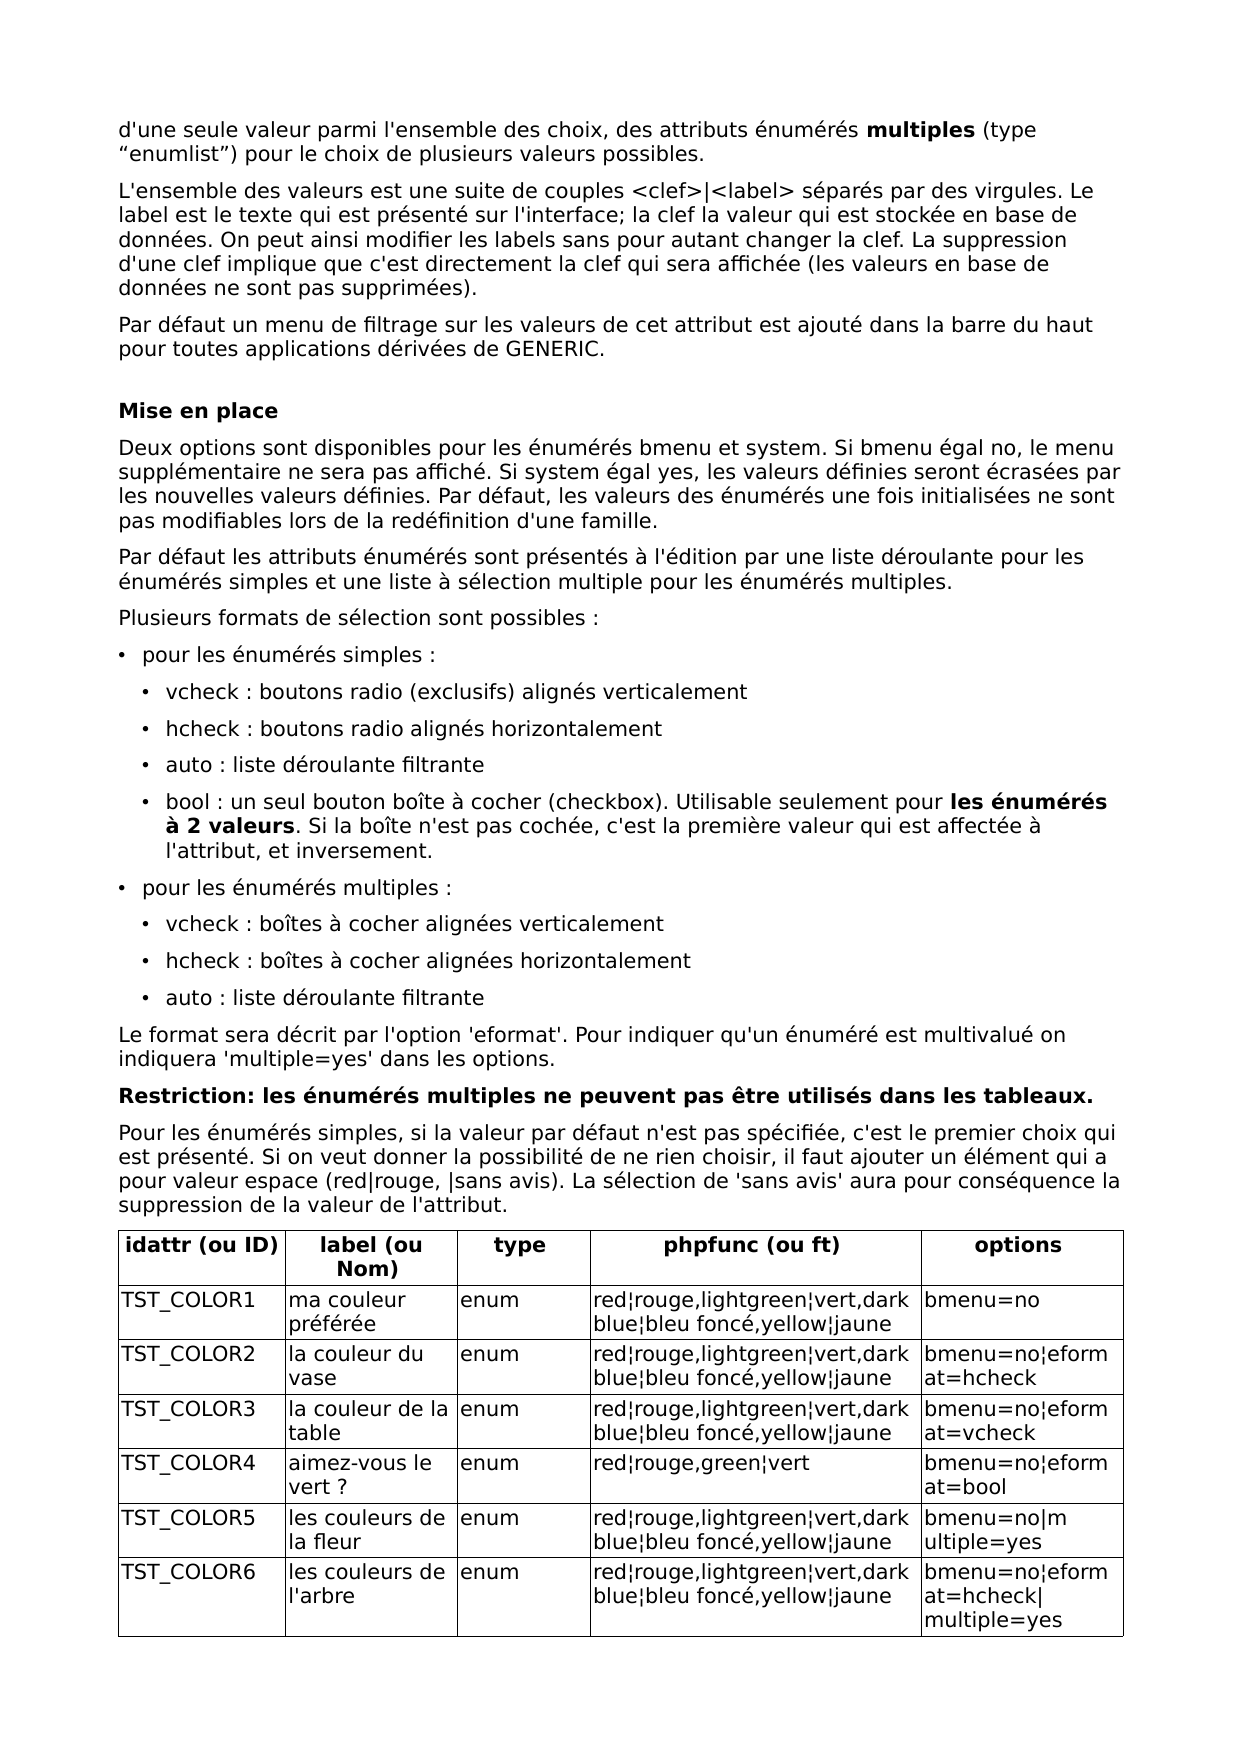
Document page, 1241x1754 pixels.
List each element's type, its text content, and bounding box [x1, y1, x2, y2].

text Par défaut un menu de filtrage sur les valeurs de cet attribut est ajouté dans la barre du haut pour toutes applications dérivées de GENERIC. [118, 313, 1122, 362]
table_cell bmenu=no¦eformat=hcheck [922, 1340, 1123, 1393]
table_cell TST_COLOR3 [119, 1395, 285, 1448]
table_cell bmenu=no¦eformat=bool [922, 1449, 1123, 1502]
table_cell red¦rouge,lightgreen¦vert,darkblue¦bleu foncé,yellow¦jaune [591, 1558, 921, 1636]
table_cell TST_COLOR4 [119, 1449, 285, 1502]
table_cell bmenu=no¦eformat=hcheck|multiple=yes [922, 1558, 1123, 1636]
text Restriction: les énumérés multiples ne peuvent pas être utilisés dans les tableaux. [118, 1084, 1122, 1108]
table_header label (ou Nom) [286, 1231, 457, 1284]
table_cell red¦rouge,lightgreen¦vert,darkblue¦bleu foncé,yellow¦jaune [591, 1504, 921, 1557]
table_header phpfunc (ou ft) [591, 1231, 921, 1284]
table_cell enum [458, 1449, 590, 1502]
text Par défaut les attributs énumérés sont présentés à l'édition par une liste déroulante pour les énumérés simples et une liste à sélection multiple pour les énumérés multiples. [118, 545, 1122, 594]
table_cell enum [458, 1340, 590, 1393]
table_cell TST_COLOR1 [119, 1286, 285, 1339]
table_cell les couleurs de la fleur [286, 1504, 457, 1557]
list hcheck : boutons radio alignés horizontalement [142, 717, 1122, 741]
table_cell enum [458, 1558, 590, 1636]
table_cell bmenu=no [922, 1286, 1123, 1339]
table_header options [922, 1231, 1123, 1284]
list bool : un seul bouton boîte à cocher (checkbox). Utilisable seulement pour les énumérés à 2 valeurs. Si la boîte n'est pas cochée, c'est la première valeur qui est affectée à l'attribut, et inversement. [142, 790, 1122, 863]
table_cell les couleurs de l'arbre [286, 1558, 457, 1636]
list auto : liste déroulante filtrante [142, 753, 1122, 778]
text d'une seule valeur parmi l'ensemble des choix, des attributs énumérés multiples (type “enumlist”) pour le choix de plusieurs valeurs possibles. [118, 118, 1122, 167]
text Plusieurs formats de sélection sont possibles : [118, 606, 1122, 631]
table_cell red¦rouge,green¦vert [591, 1449, 921, 1502]
text L'ensemble des valeurs est une suite de couples <clef>|<label> séparés par des virgules. Le label est le texte qui est présenté sur l'interface; la clef la valeur qui est stockée en base de données. On peut ainsi modifier les labels sans pour autant changer la clef. La suppression d'une clef implique que c'est directement la clef qui sera affichée (les valeurs en base de données ne sont pas supprimées). [118, 179, 1122, 301]
table_cell la couleur de la table [286, 1395, 457, 1448]
list pour les énumérés simples : [118, 643, 1122, 667]
table_cell enum [458, 1504, 590, 1557]
table_cell TST_COLOR5 [119, 1504, 285, 1557]
text Deux options sont disponibles pour les énumérés bmenu et system. Si bmenu égal no, le menu supplémentaire ne sera pas affiché. Si system égal yes, les valeurs définies seront écrasées par les nouvelles valeurs définies. Par défaut, les valeurs des énumérés une fois initialisées ne sont pas modifiables lors de la redéfinition d'une famille. [118, 436, 1122, 533]
table_cell ma couleur préférée [286, 1286, 457, 1339]
list hcheck : boîtes à cocher alignées horizontalement [142, 949, 1122, 973]
table_cell TST_COLOR6 [119, 1558, 285, 1636]
table_cell TST_COLOR2 [119, 1340, 285, 1393]
text Le format sera décrit par l'option 'eformat'. Pour indiquer qu'un énuméré est multivalué on indiquera 'multiple=yes' dans les options. [118, 1023, 1122, 1071]
list vcheck : boutons radio (exclusifs) alignés verticalement [142, 680, 1122, 704]
text Pour les énumérés simples, si la valeur par défaut n'est pas spécifiée, c'est le premier choix qui est présenté. Si on veut donner la possibilité de ne rien choisir, il faut ajouter un élément qui a pour valeur espace (red|rouge, |sans avis). La sélection de 'sans avis' aura pour conséquence la suppression de la valeur de l'attribut. [118, 1121, 1122, 1218]
table_cell bmenu=no¦eformat=vcheck [922, 1395, 1123, 1448]
table_cell aimez-vous le vert ? [286, 1449, 457, 1502]
table_header idattr (ou ID) [119, 1231, 285, 1284]
table_header type [458, 1231, 590, 1284]
table_cell red¦rouge,lightgreen¦vert,darkblue¦bleu foncé,yellow¦jaune [591, 1340, 921, 1393]
table_cell bmenu=no|m ultiple=yes [922, 1504, 1123, 1557]
list pour les énumérés multiples : [118, 876, 1122, 900]
table_cell enum [458, 1286, 590, 1339]
subtitle Mise en place [118, 399, 1122, 423]
list vcheck : boîtes à cocher alignées verticalement [142, 912, 1122, 937]
table_cell la couleur du vase [286, 1340, 457, 1393]
table_cell red¦rouge,lightgreen¦vert,darkblue¦bleu foncé,yellow¦jaune [591, 1395, 921, 1448]
table_cell red¦rouge,lightgreen¦vert,darkblue¦bleu foncé,yellow¦jaune [591, 1286, 921, 1339]
list auto : liste déroulante filtrante [142, 986, 1122, 1010]
table_cell enum [458, 1395, 590, 1448]
